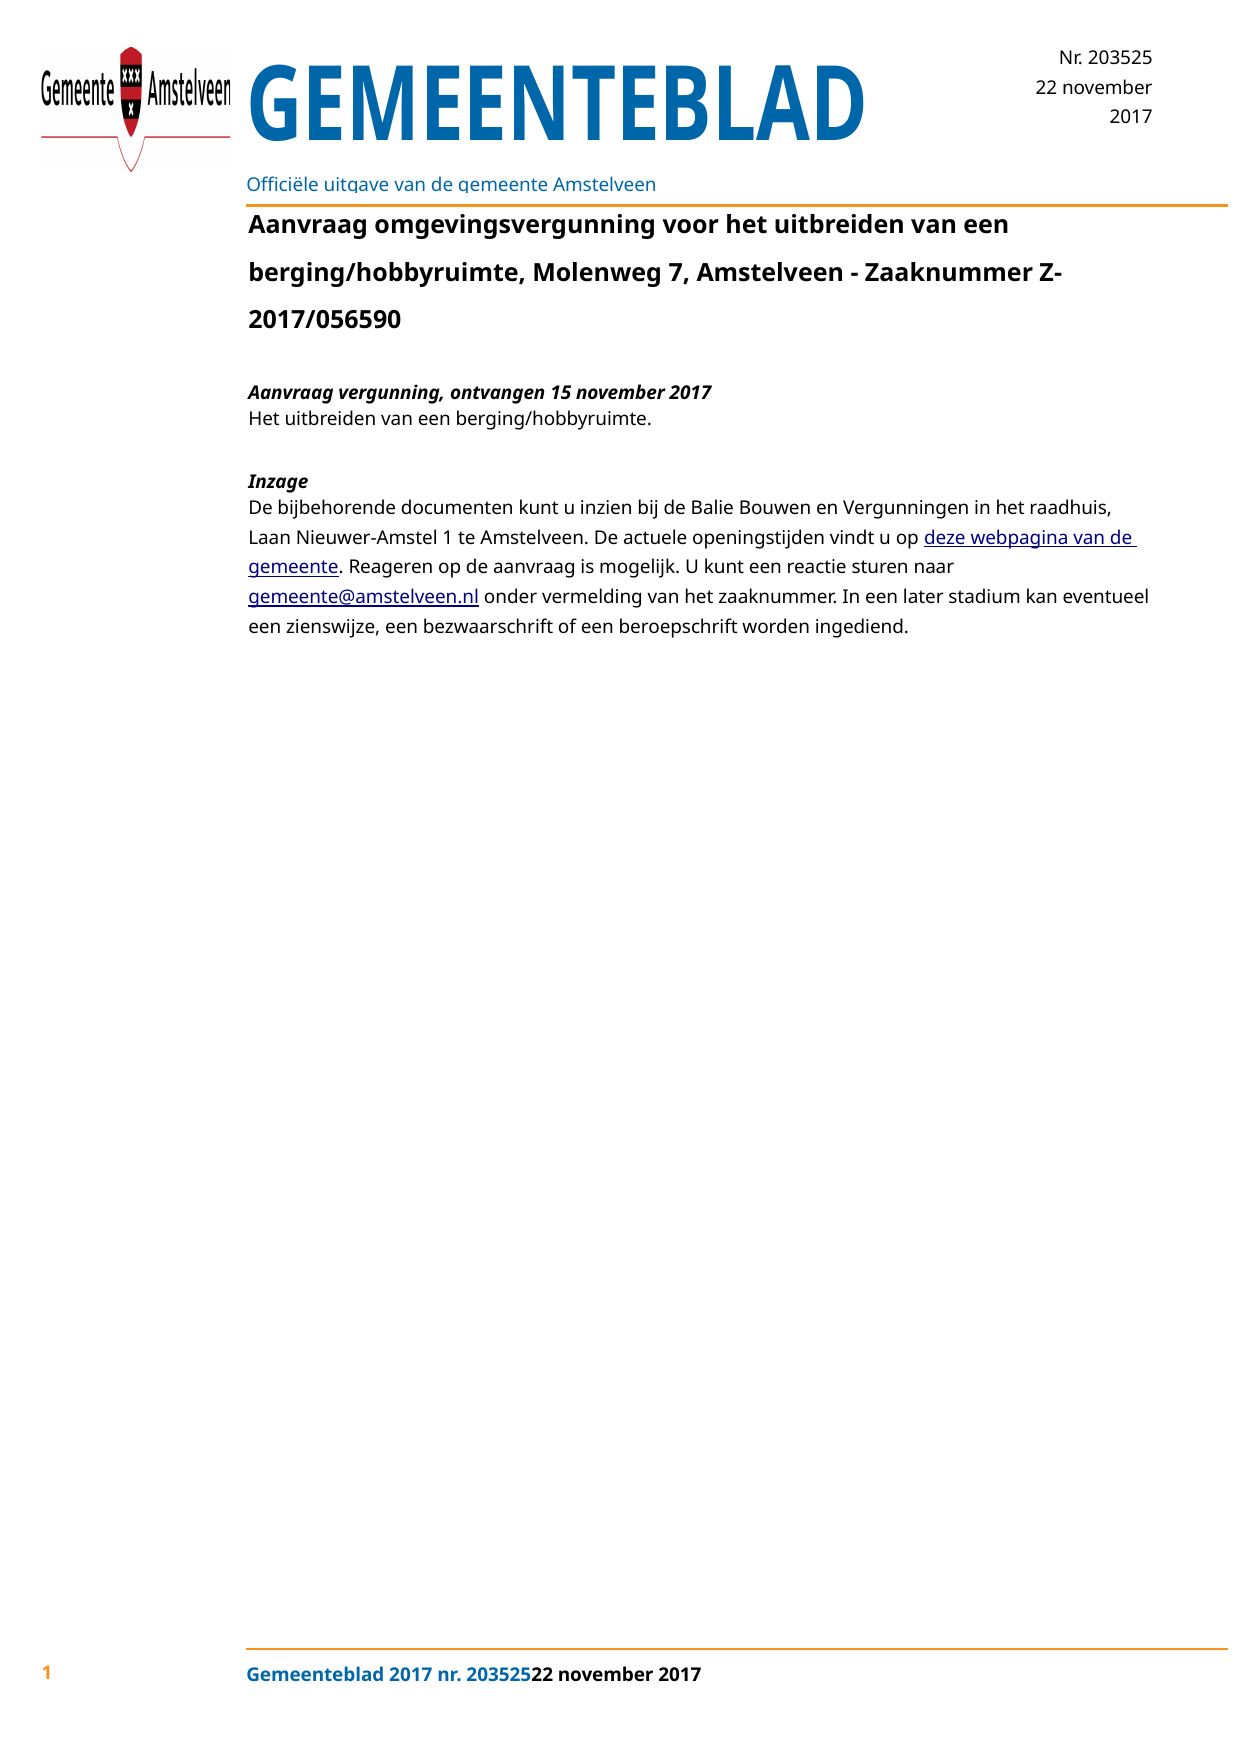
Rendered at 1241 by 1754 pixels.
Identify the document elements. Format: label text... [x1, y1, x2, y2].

picture [41, 47, 231, 172]
text Inzage [248, 469, 1152, 494]
text Aanvraag omgevingsvergunning voor het uitbreiden van een berging/hobbyruimte, Molenweg 7, Amstelveen - Zaaknummer Z-2017/056590 [248, 207, 1152, 336]
text De bijbehorende documenten kunt u inzien bij de Balie Bouwen en Vergunningen in het raadhuis, Laan Nieuwer-Amstel 1 te Amstelveen. De actuele openingstijden vindt u op deze webpagina van de gemeente. Reageren op de aanvraag is mogelijk. U kunt een reactie sturen naar gemeente@amstelveen.nl onder vermelding van het zaaknummer. In een later stadium kan eventueel een zienswijze, een bezwaarschrift of een beroepschrift worden ingediend. [248, 494, 1152, 638]
text Het uitbreiden van een berging/hobbyruimte. [248, 405, 1152, 431]
text Aanvraag vergunning, ontvangen 15 november 2017 [248, 379, 1152, 405]
